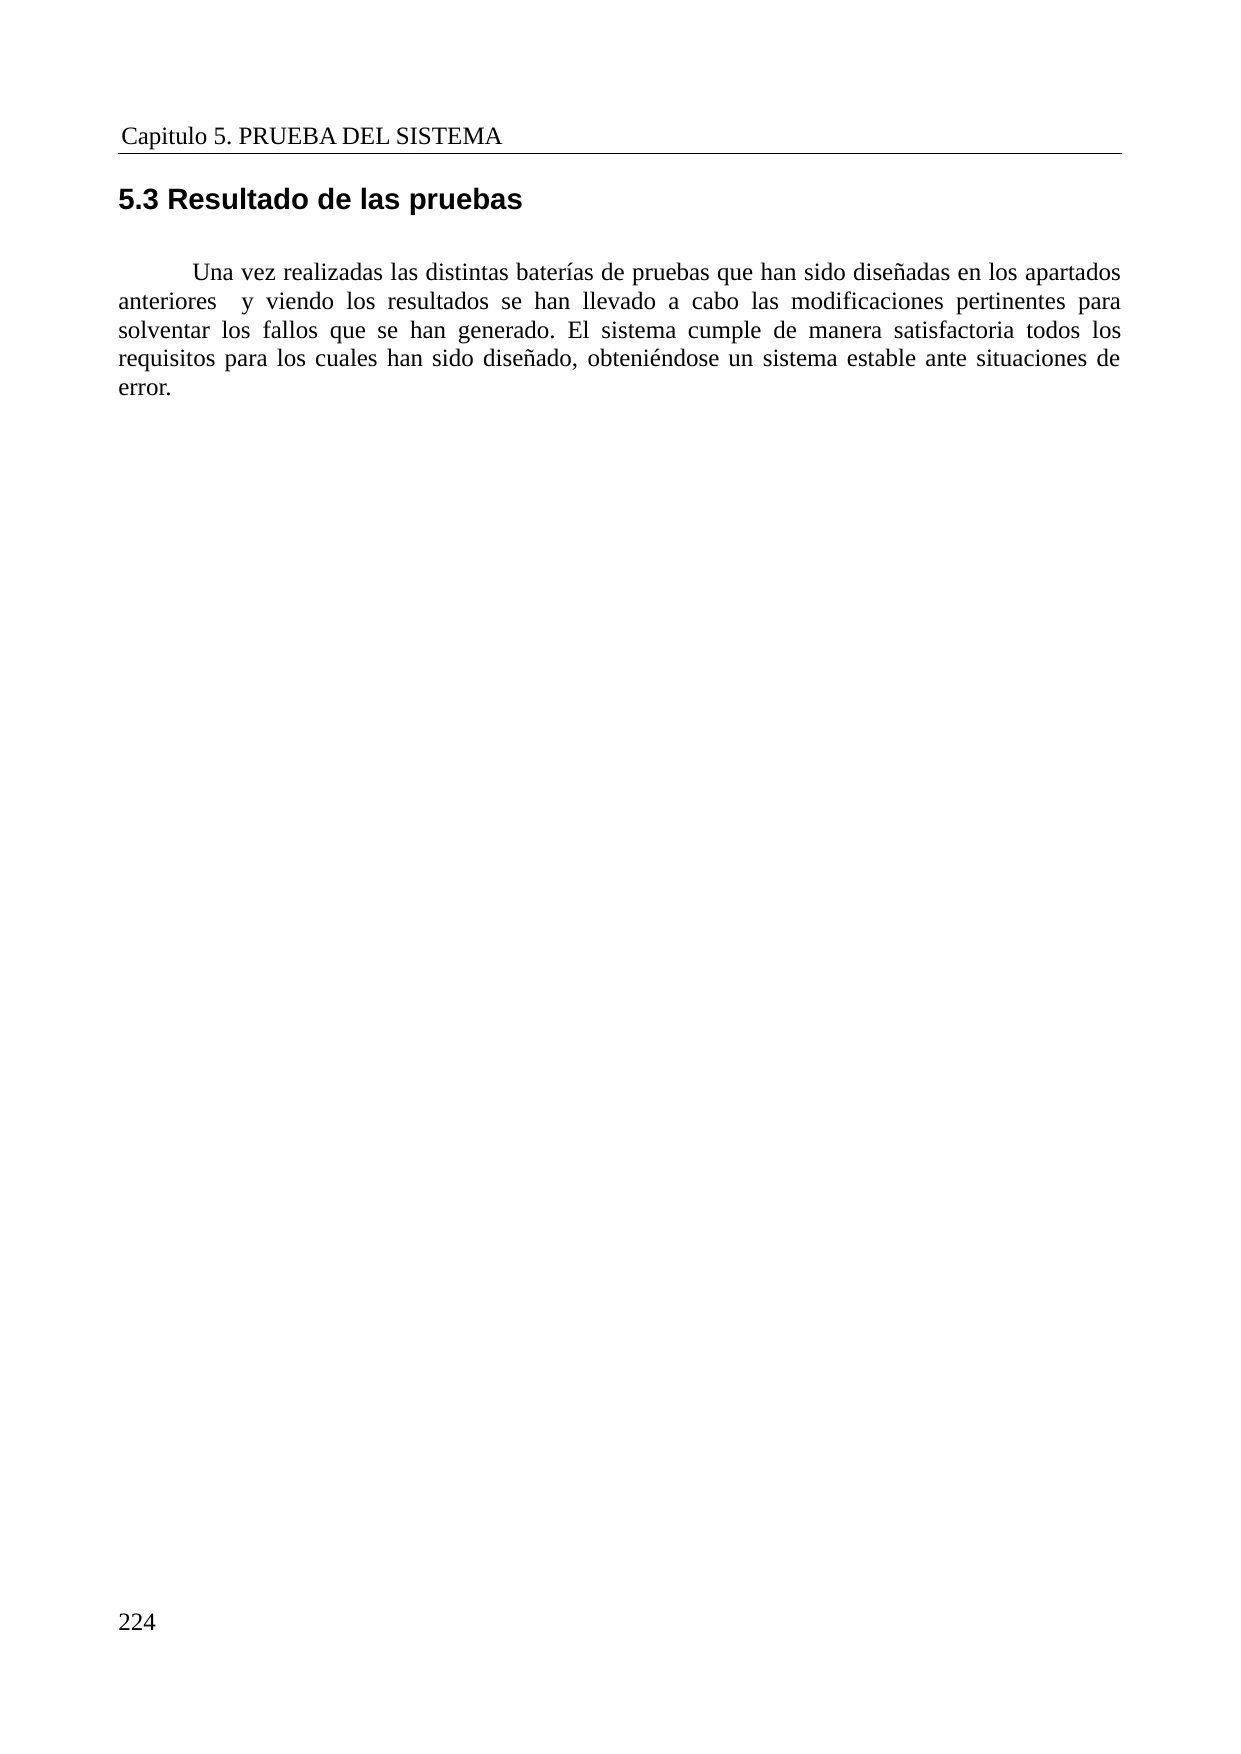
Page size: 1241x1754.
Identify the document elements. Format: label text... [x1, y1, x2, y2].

subtitle 5.3 Resultado de las pruebas [118, 182, 1122, 216]
text Una vez realizadas las distintas baterías de pruebas que han sido diseñadas en los apartados anteriores y viendo los resultados se han llevado a cabo las modificaciones pertinentes para solventar los fallos que se han generado. El sistema cumple de manera satisfactoria todos los requisitos para los cuales han sido diseñado, obteniéndose un sistema estable ante situaciones de error. [118, 257, 1122, 401]
